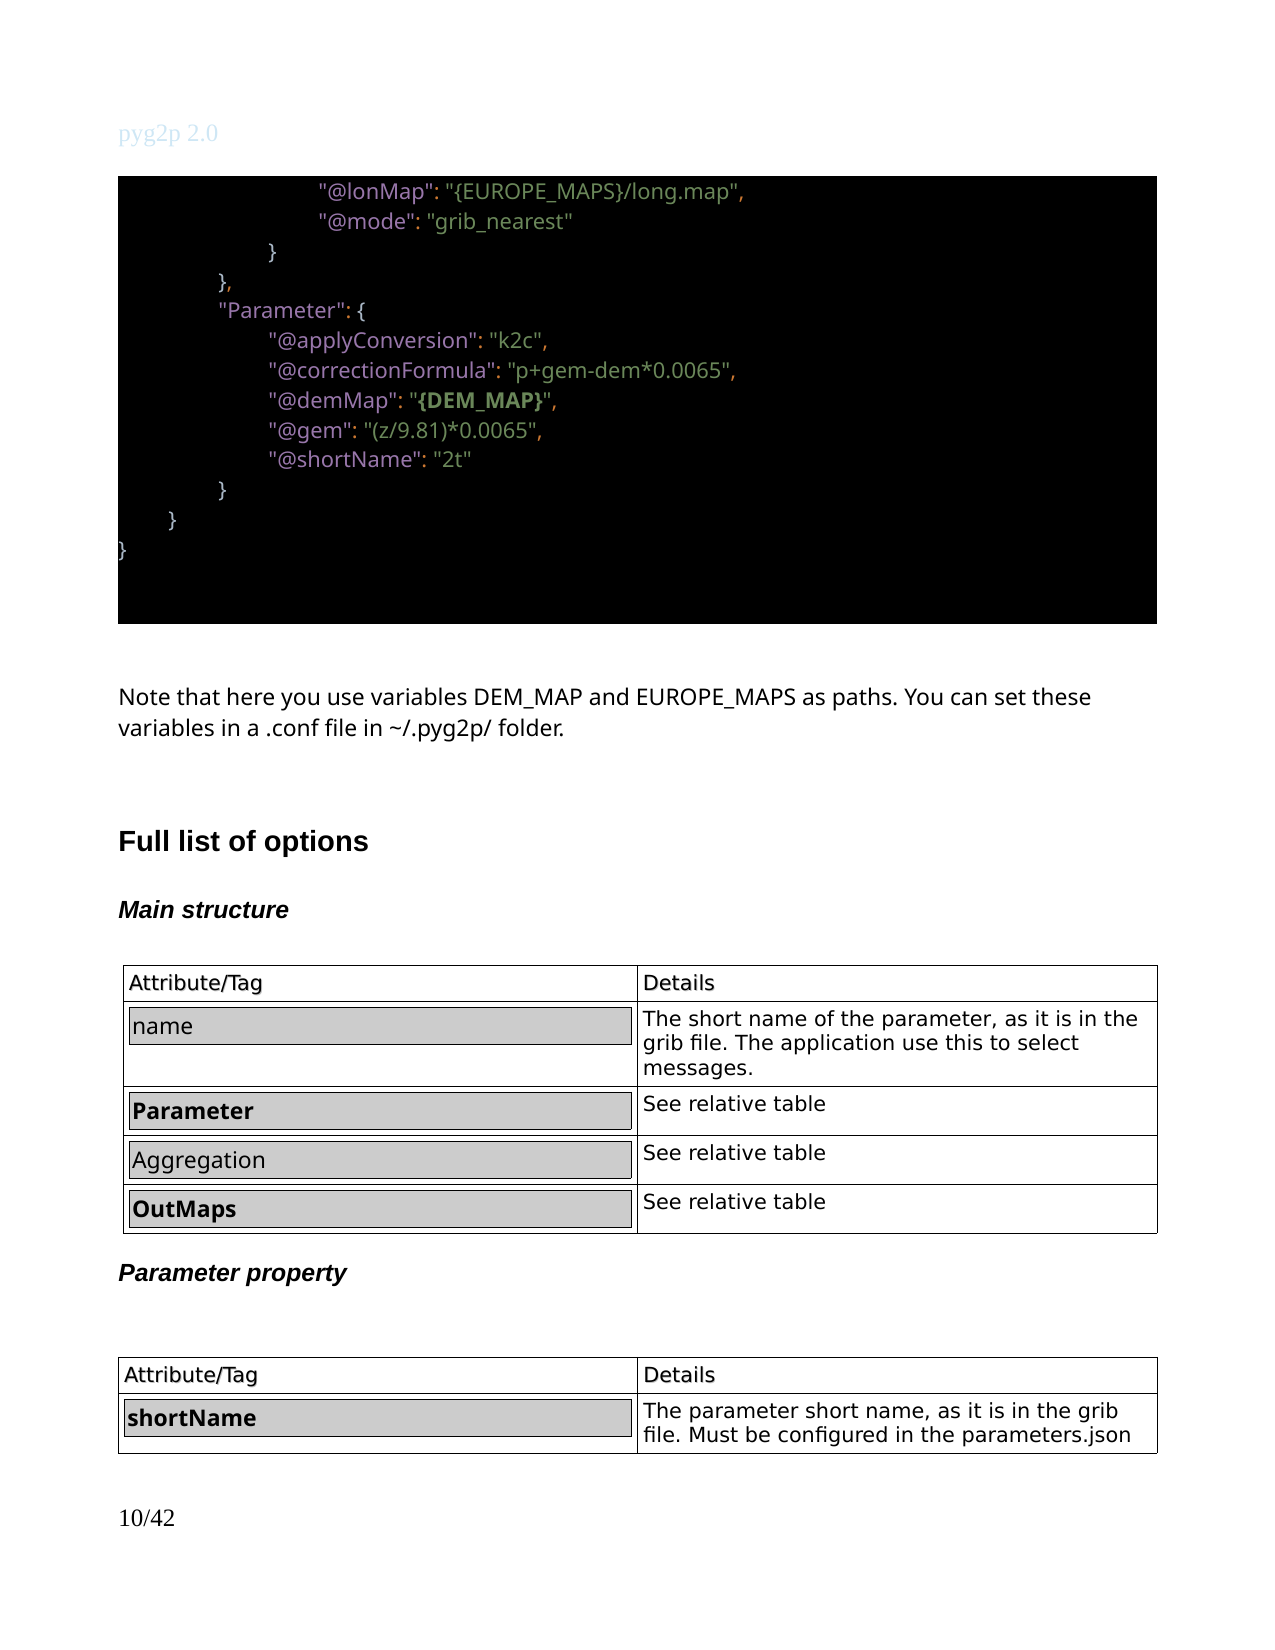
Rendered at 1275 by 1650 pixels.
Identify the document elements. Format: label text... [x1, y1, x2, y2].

text "@demMap": "{DEM_MAP}", [118, 385, 1157, 415]
table_header Attribute/Tag [119, 1358, 637, 1393]
table_cell The short name of the parameter, as it is in the grib file. The application use this to select messages. [638, 1002, 1157, 1086]
text "@lonMap": "{EUROPE_MAPS}/long.map", [118, 176, 1157, 206]
table_cell The parameter short name, as it is in the grib file. Must be configured in the parameters.json [638, 1394, 1157, 1453]
text "@gem": "(z/9.81)*0.0065", [118, 415, 1157, 444]
subtitle Full list of options [118, 824, 1157, 858]
table_cell Parameter [124, 1087, 637, 1135]
table_header Details [638, 1358, 1157, 1393]
subtitle Main structure [118, 895, 1157, 924]
text "@mode": "grib_nearest" [118, 206, 1157, 236]
table_cell OutMaps [124, 1185, 637, 1233]
text Note that here you use variables DEM_MAP and EUROPE_MAPS as paths. You can set these variables in a .conf file in ~/.pyg2p/ folder. [118, 681, 1157, 743]
text }, [118, 266, 1157, 296]
text "@correctionFormula": "p+gem-dem*0.0065", [118, 355, 1157, 385]
table_header Attribute/Tag [124, 966, 637, 1001]
text } [118, 474, 1157, 504]
text } [118, 534, 1157, 564]
table_cell shortName [119, 1394, 637, 1453]
table_cell name [124, 1002, 637, 1086]
text "Parameter": { [118, 296, 1157, 325]
text "@shortName": "2t" [118, 444, 1157, 474]
table_cell See relative table [638, 1185, 1157, 1233]
text } [118, 236, 1157, 266]
text } [118, 504, 1157, 534]
table_header Details [638, 966, 1157, 1001]
table_cell See relative table [638, 1136, 1157, 1184]
table_cell Aggregation [124, 1136, 637, 1184]
subtitle Parameter property [118, 1258, 1157, 1287]
text "@applyConversion": "k2c", [118, 325, 1157, 355]
table_cell See relative table [638, 1087, 1157, 1135]
